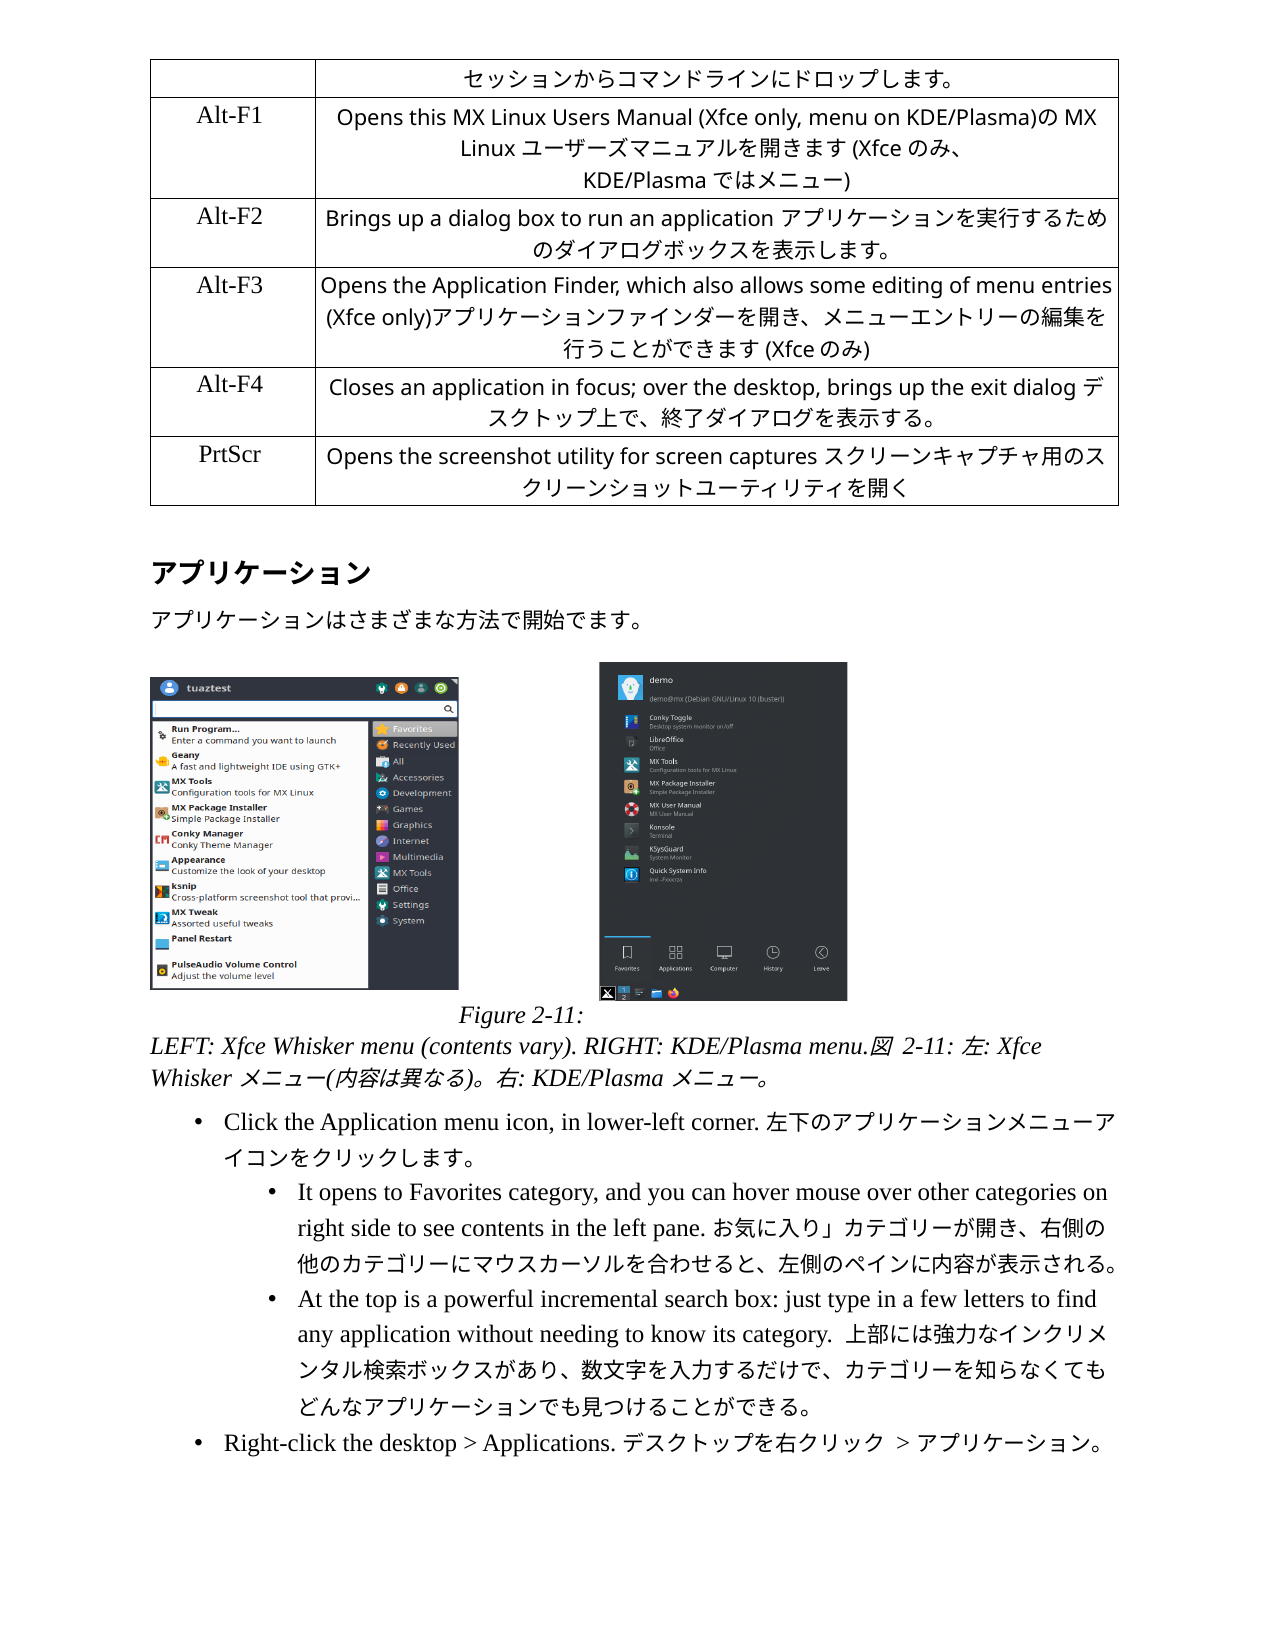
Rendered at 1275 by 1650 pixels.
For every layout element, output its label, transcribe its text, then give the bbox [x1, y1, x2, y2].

table_cell Opens the Application Finder, which also allows some editing of menu entries (Xfce only)アプリケーションファインダーを開き、メニューエントリーの編集を行うことができます (Xfceのみ) [316, 268, 1118, 367]
list Click the Application menu icon, in lower-left corner. 左下のアプリケーションメニューアイコンをクリックします。 [194, 1105, 1125, 1173]
table_cell Opens the screenshot utility for screen captures スクリーンキャプチャ用のスクリーンショットユーティリティを開く [316, 437, 1118, 505]
picture [599, 662, 848, 1001]
table_cell Brings up a dialog box to run an application アプリケーションを実行するためのダイアログボックスを表示します。 [316, 199, 1118, 267]
table_cell PrtScr [151, 437, 315, 505]
table_cell [151, 60, 315, 97]
table_cell Opens this MX Linux Users Manual (Xfce only, menu on KDE/Plasma)の MX Linux ユーザーズマニュアルを開きます (Xfce のみ、 KDE/Plasma ではメニュー) [316, 98, 1118, 198]
list At the top is a powerful incremental search box: just type in a few letters to find any application without needing to know its category. 上部には強力なインクリメンタル検索ボックスがあり、数文字を入力するだけで、カテゴリーを知らなくてもどんなアプリケーションでも見つけることができる。 [268, 1284, 1125, 1421]
table_cell Alt-F4 [151, 368, 315, 436]
list Right-click the desktop > Applications. デスクトップを右クリック > アプリケーション。 [194, 1426, 1125, 1458]
text アプリケーションはさまざまな方法で開始でます。 [150, 603, 1125, 635]
table_cell Closes an application in focus; over the desktop, brings up the exit dialog デスクトップ上で、終了ダイアログを表示する。 [316, 368, 1118, 436]
table_cell Alt-F3 [151, 268, 315, 367]
table_cell Alt-F2 [151, 199, 315, 267]
list It opens to Favorites category, and you can hover mouse over other categories on right side to see contents in the left pane. お気に入り」カテゴリーが開き、右側の他のカテゴリーにマウスカーソルを合わせると、左側のペインに内容が表示される。 [268, 1177, 1125, 1279]
text Figure 2-11: LEFT: Xfce Whisker menu (contents vary). RIGHT: KDE/Plasma menu.図 2-11: 左: Xfce Whisker メニュー(内容は異なる)。右: KDE/Plasma メニュー。 [150, 1000, 1125, 1092]
subtitle アプリケーション [150, 551, 1125, 591]
table_cell セッションからコマンドラインにドロップします。 [316, 60, 1118, 97]
picture [150, 677, 459, 990]
table_cell Alt-F1 [151, 98, 315, 198]
